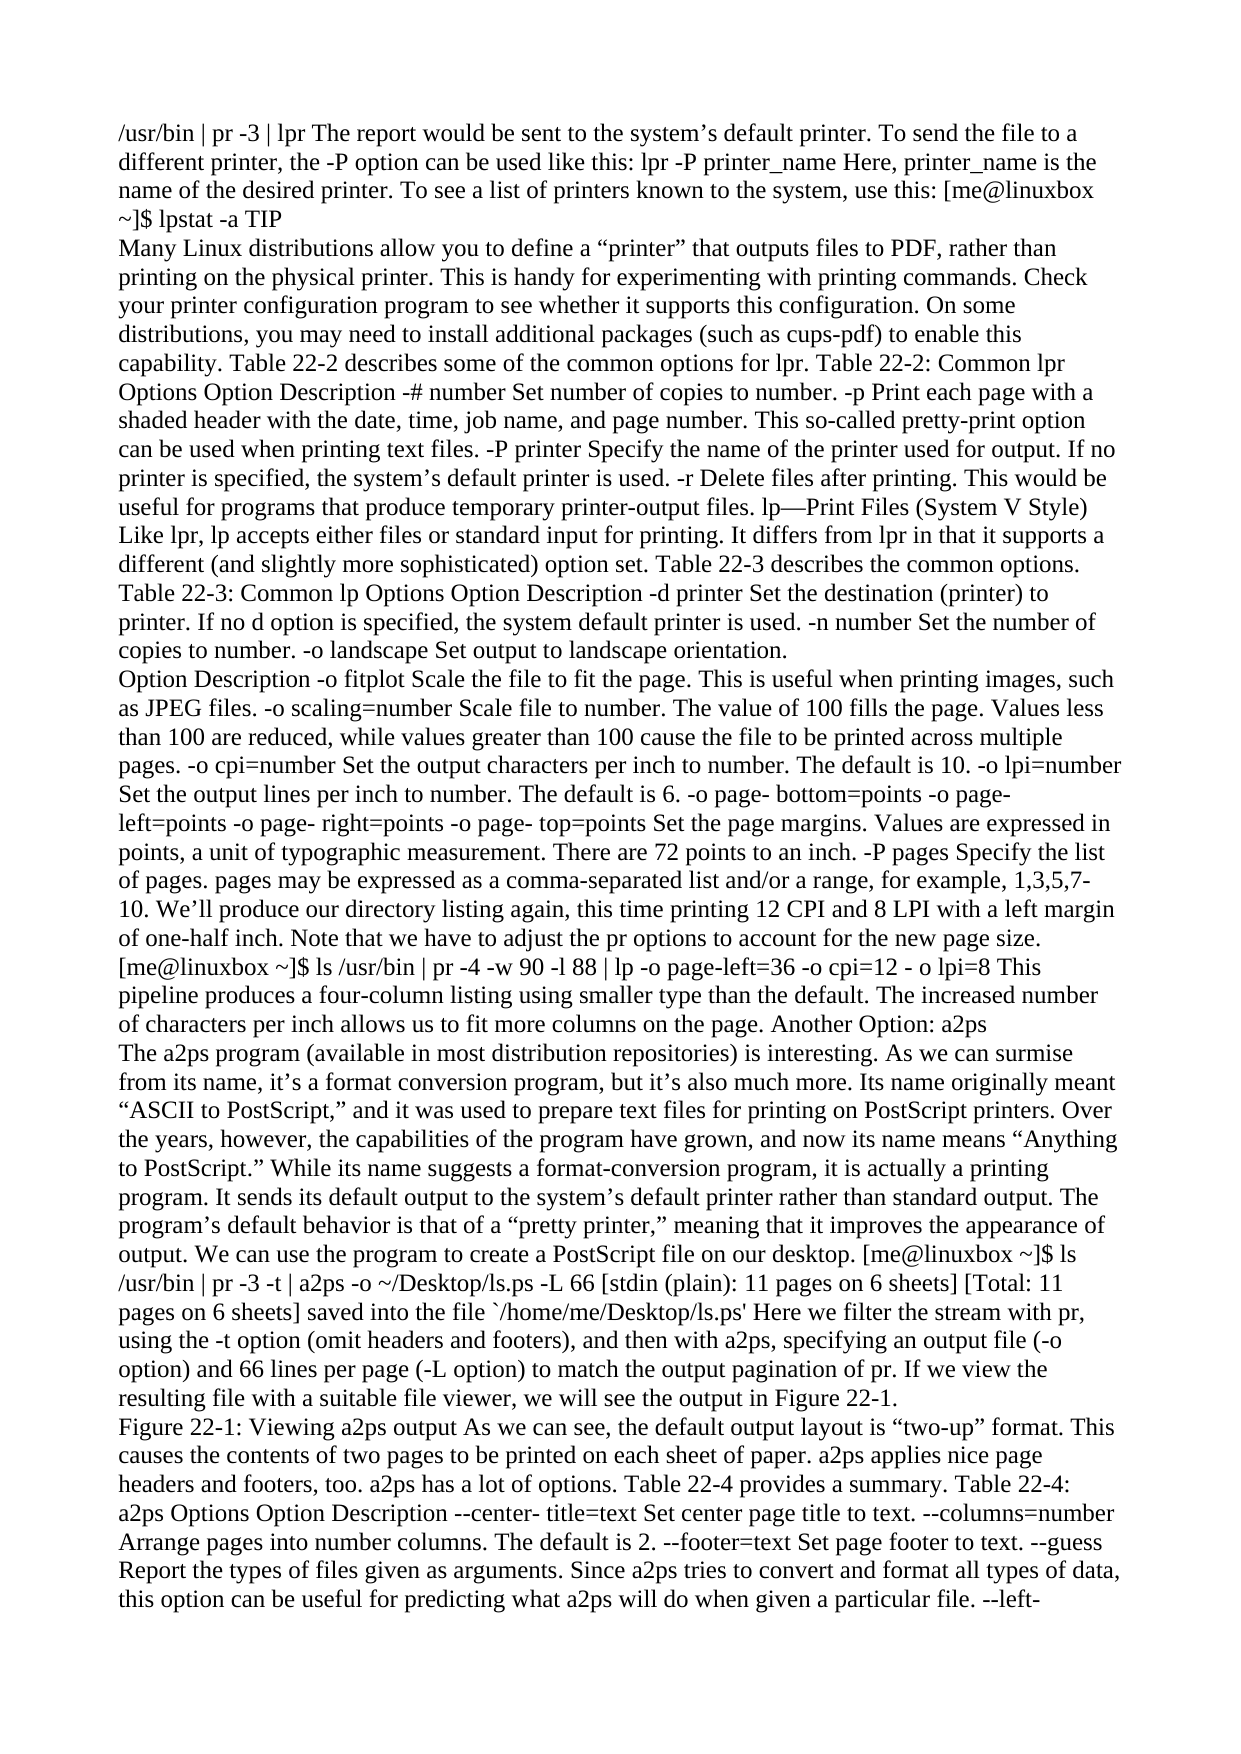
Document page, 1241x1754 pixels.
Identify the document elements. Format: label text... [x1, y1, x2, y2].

text The a2ps program (available in most distribution repositories) is interesting. As we can surmise from its name, it’s a format conversion program, but it’s also much more. Its name originally meant “ASCII to PostScript,” and it was used to prepare text files for printing on PostScript printers. Over the years, however, the capabilities of the program have grown, and now its name means “Anything to PostScript.” While its name suggests a format-conversion program, it is actually a printing program. It sends its default output to the system’s default printer rather than standard output. The program’s default behavior is that of a “pretty printer,” meaning that it improves the appearance of output. We can use the program to create a PostScript file on our desktop. [me@linuxbox ~]$ ls /usr/bin | pr -3 -t | a2ps -o ~/Desktop/ls.ps -L 66 [stdin (plain): 11 pages on 6 sheets] [Total: 11 pages on 6 sheets] saved into the file `/home/me/Desktop/ls.ps' Here we filter the stream with pr, using the -t option (omit headers and footers), and then with a2ps, specifying an output file (-o option) and 66 lines per page (-L option) to match the output pagination of pr. If we view the resulting file with a suitable file viewer, we will see the output in Figure 22-1. [118, 1038, 1122, 1412]
text Many Linux distributions allow you to define a “printer” that outputs files to PDF, rather than printing on the physical printer. This is handy for experimenting with printing commands. Check your printer configuration program to see whether it supports this configuration. On some distributions, you may need to install additional packages (such as cups-pdf) to enable this capability. Table 22-2 describes some of the common options for lpr. Table 22-2: Common lpr Options Option Description -# number Set number of copies to number. -p Print each page with a shaded header with the date, time, job name, and page number. This so-called pretty-print option can be used when printing text files. -P printer Specify the name of the printer used for output. If no printer is specified, the system’s default printer is used. -r Delete files after printing. This would be useful for programs that produce temporary printer-output files. lp—Print Files (System V Style) Like lpr, lp accepts either files or standard input for printing. It differs from lpr in that it supports a different (and slightly more sophisticated) option set. Table 22-3 describes the common options. Table 22-3: Common lp Options Option Description -d printer Set the destination (printer) to printer. If no d option is specified, the system default printer is used. -n number Set the number of copies to number. -o landscape Set output to landscape orientation. [118, 233, 1122, 664]
text /usr/bin | pr -3 | lpr The report would be sent to the system’s default printer. To send the file to a different printer, the -P option can be used like this: lpr -P printer_name Here, printer_name is the name of the desired printer. To see a list of printers known to the system, use this: [me@linuxbox ~]$ lpstat -a TIP [118, 118, 1122, 233]
text Figure 22-1: Viewing a2ps output As we can see, the default output layout is “two-up” format. This causes the contents of two pages to be printed on each sheet of paper. a2ps applies nice page headers and footers, too. a2ps has a lot of options. Table 22-4 provides a summary. Table 22-4: a2ps Options Option Description --center- title=text Set center page title to text. --columns=number Arrange pages into number columns. The default is 2. --footer=text Set page footer to text. --guess Report the types of files given as arguments. Since a2ps tries to convert and format all types of data, this option can be useful for predicting what a2ps will do when given a particular file. --left- [118, 1412, 1122, 1613]
text Option Description -o fitplot Scale the file to fit the page. This is useful when printing images, such as JPEG files. -o scaling=number Scale file to number. The value of 100 fills the page. Values less than 100 are reduced, while values greater than 100 cause the file to be printed across multiple pages. -o cpi=number Set the output characters per inch to number. The default is 10. -o lpi=number Set the output lines per inch to number. The default is 6. -o page- bottom=points -o page- left=points -o page- right=points -o page- top=points Set the page margins. Values are expressed in points, a unit of typographic measurement. There are 72 points to an inch. -P pages Specify the list of pages. pages may be expressed as a comma-separated list and/or a range, for example, 1,3,5,7- 10. We’ll produce our directory listing again, this time printing 12 CPI and 8 LPI with a left margin of one-half inch. Note that we have to adjust the pr options to account for the new page size. [me@linuxbox ~]$ ls /usr/bin | pr -4 -w 90 -l 88 | lp -o page-left=36 -o cpi=12 - o lpi=8 This pipeline produces a four-column listing using smaller type than the default. The increased number of characters per inch allows us to fit more columns on the page. Another Option: a2ps [118, 664, 1122, 1038]
